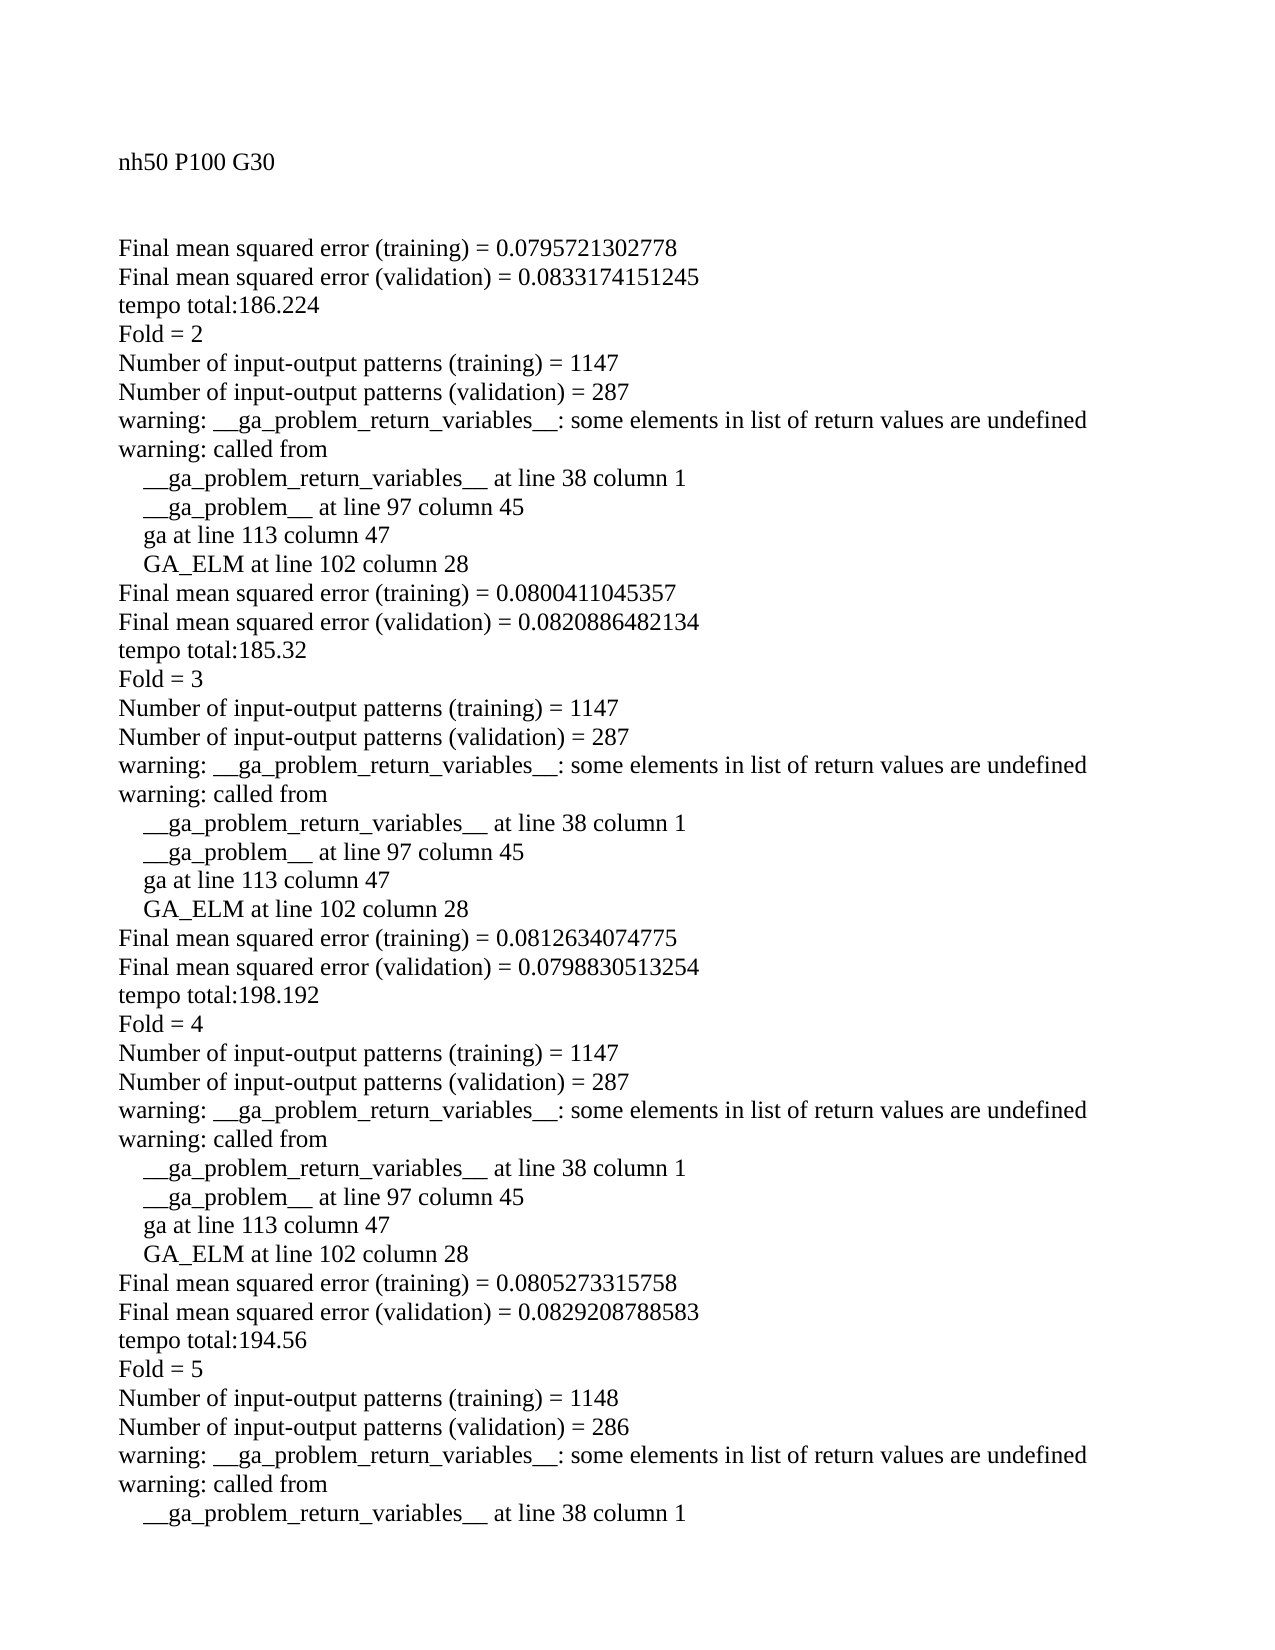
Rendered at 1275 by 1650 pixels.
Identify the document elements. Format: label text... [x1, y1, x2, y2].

text Final mean squared error (training) = 0.0800411045357 [118, 578, 1157, 607]
text Number of input-output patterns (training) = 1147 [118, 1038, 1157, 1067]
text Number of input-output patterns (validation) = 286 [118, 1412, 1157, 1441]
text __ga_problem_return_variables__ at line 38 column 1 [118, 463, 1157, 492]
text tempo total:194.56 [118, 1326, 1157, 1354]
text Final mean squared error (validation) = 0.0820886482134 [118, 607, 1157, 636]
text __ga_problem_return_variables__ at line 38 column 1 [118, 808, 1157, 837]
text warning: called from [118, 434, 1157, 463]
text tempo total:198.192 [118, 981, 1157, 1009]
text GA_ELM at line 102 column 28 [118, 894, 1157, 923]
text warning: __ga_problem_return_variables__: some elements in list of return values are undefined [118, 1096, 1157, 1124]
text ga at line 113 column 47 [118, 1211, 1157, 1239]
text Fold = 2 [118, 319, 1157, 348]
text __ga_problem_return_variables__ at line 38 column 1 [118, 1498, 1157, 1527]
text GA_ELM at line 102 column 28 [118, 549, 1157, 578]
text __ga_problem__ at line 97 column 45 [118, 837, 1157, 866]
text Number of input-output patterns (training) = 1148 [118, 1383, 1157, 1412]
text __ga_problem__ at line 97 column 45 [118, 1182, 1157, 1211]
text ga at line 113 column 47 [118, 866, 1157, 894]
text __ga_problem_return_variables__ at line 38 column 1 [118, 1153, 1157, 1182]
text Number of input-output patterns (validation) = 287 [118, 1067, 1157, 1096]
text warning: called from [118, 779, 1157, 808]
text warning: called from [118, 1469, 1157, 1498]
text Fold = 5 [118, 1354, 1157, 1383]
text Final mean squared error (training) = 0.0795721302778 [118, 233, 1157, 262]
text Number of input-output patterns (validation) = 287 [118, 377, 1157, 406]
text Final mean squared error (training) = 0.0812634074775 [118, 923, 1157, 952]
text Final mean squared error (validation) = 0.0833174151245 [118, 262, 1157, 291]
text __ga_problem__ at line 97 column 45 [118, 492, 1157, 521]
text warning: called from [118, 1124, 1157, 1153]
text Number of input-output patterns (validation) = 287 [118, 722, 1157, 751]
text Final mean squared error (training) = 0.0805273315758 [118, 1268, 1157, 1297]
text warning: __ga_problem_return_variables__: some elements in list of return values are undefined [118, 751, 1157, 779]
text GA_ELM at line 102 column 28 [118, 1239, 1157, 1268]
text tempo total:185.32 [118, 636, 1157, 664]
text tempo total:186.224 [118, 291, 1157, 319]
text Fold = 4 [118, 1009, 1157, 1038]
text nh50 P100 G30 [118, 147, 1157, 176]
text warning: __ga_problem_return_variables__: some elements in list of return values are undefined [118, 406, 1157, 434]
text Number of input-output patterns (training) = 1147 [118, 348, 1157, 377]
text warning: __ga_problem_return_variables__: some elements in list of return values are undefined [118, 1441, 1157, 1469]
text Final mean squared error (validation) = 0.0798830513254 [118, 952, 1157, 981]
text Number of input-output patterns (training) = 1147 [118, 693, 1157, 722]
text Final mean squared error (validation) = 0.0829208788583 [118, 1297, 1157, 1326]
text ga at line 113 column 47 [118, 521, 1157, 549]
text Fold = 3 [118, 664, 1157, 693]
